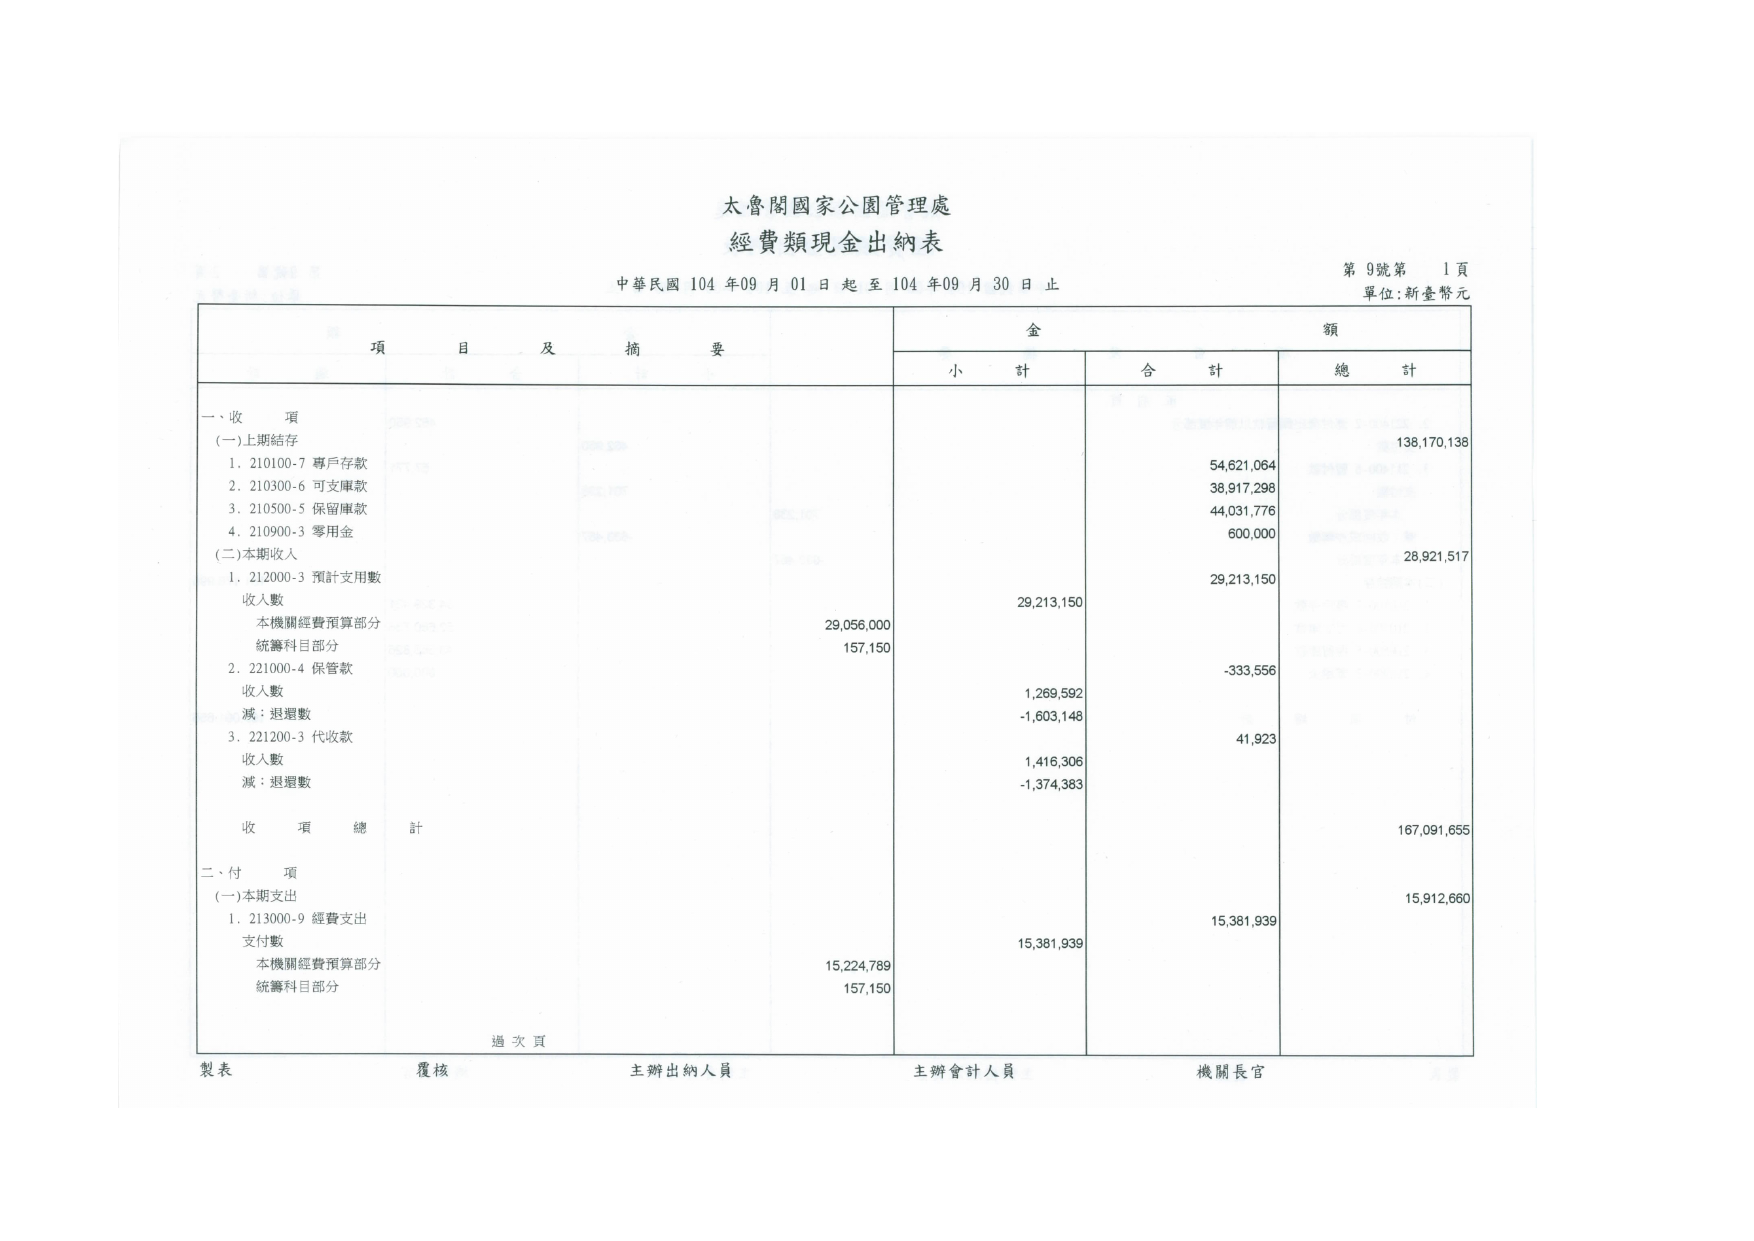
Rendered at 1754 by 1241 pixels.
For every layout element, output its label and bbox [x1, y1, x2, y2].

picture [118, 132, 1537, 1108]
